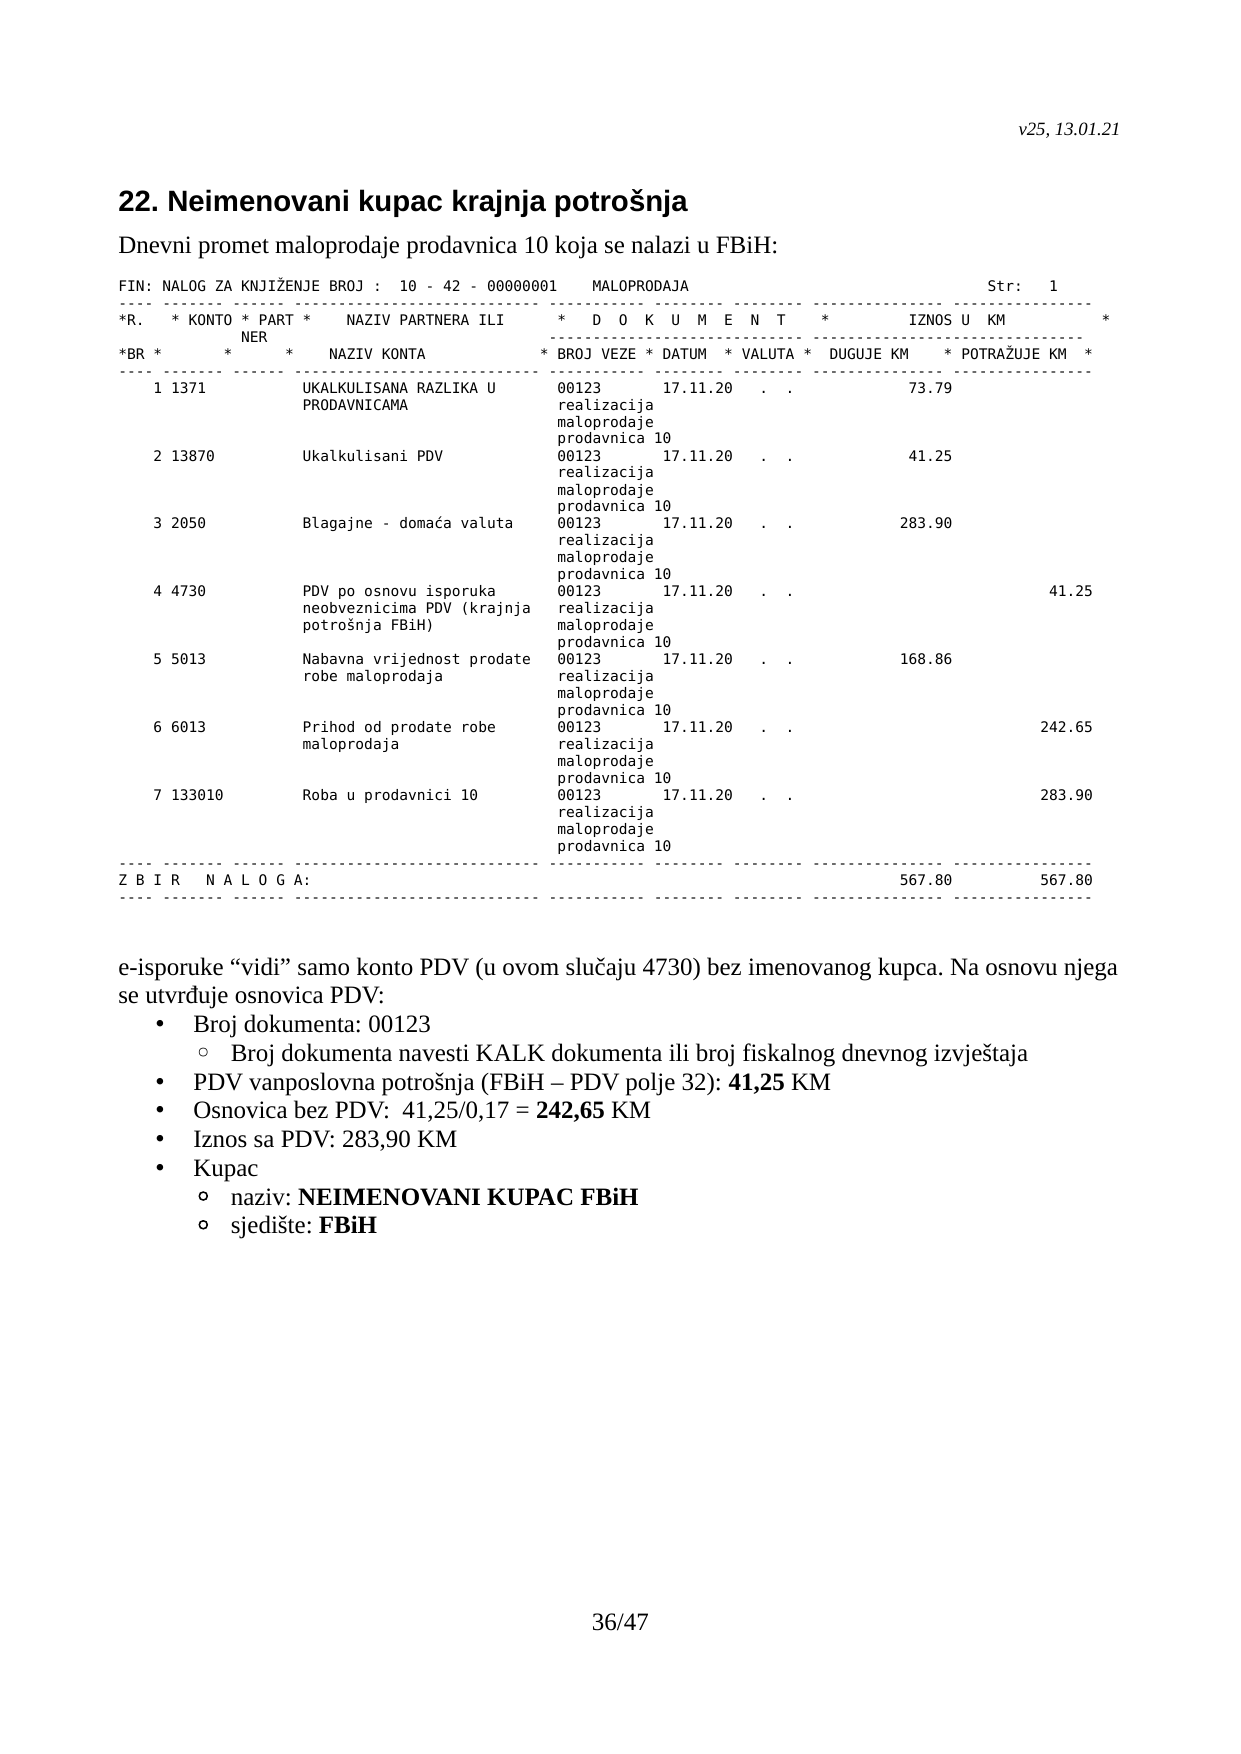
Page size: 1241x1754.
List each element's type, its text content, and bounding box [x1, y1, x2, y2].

text 5 5013 Nabavna vrijednost prodate 00123 17.11.20 . . 168.86 [118, 651, 1122, 668]
text ---- ------- ------ ---------------------------- ----------- -------- -------- --------------- ---------------- [118, 889, 1122, 906]
text FIN: NALOG ZA KNJIŽENJE BROJ : 10 - 42 - 00000001 MALOPRODAJA Str: 1 [118, 278, 1122, 294]
text potrošnja FBiH) maloprodaje [118, 617, 1122, 634]
text Z B I R N A L O G A: 567.80 567.80 [118, 872, 1122, 889]
text prodavnica 10 [118, 634, 1122, 651]
text maloprodaje [118, 753, 1122, 770]
list sjedište: FBiH [193, 1210, 1122, 1239]
list Broj dokumenta: 00123 [156, 1009, 1122, 1038]
list Osnovica bez PDV: 41,25/0,17 = 242,65 KM [156, 1095, 1122, 1124]
text 7 133010 Roba u prodavnici 10 00123 17.11.20 . . 283.90 [118, 787, 1122, 804]
list naziv: NEIMENOVANI KUPAC FBiH [193, 1182, 1122, 1210]
list Broj dokumenta navesti KALK dokumenta ili broj fiskalnog dnevnog izvještaja [193, 1038, 1122, 1067]
text prodavnica 10 [118, 770, 1122, 787]
text maloprodaje [118, 481, 1122, 498]
text neobveznicima PDV (krajnja realizacija [118, 600, 1122, 617]
text ---- ------- ------ ---------------------------- ----------- -------- -------- --------------- ---------------- [118, 855, 1122, 872]
text 6 6013 Prihod od prodate robe 00123 17.11.20 . . 242.65 [118, 719, 1122, 736]
text 2 13870 Ukalkulisani PDV 00123 17.11.20 . . 41.25 [118, 447, 1122, 464]
text prodavnica 10 [118, 566, 1122, 583]
list Iznos sa PDV: 283,90 KM [156, 1124, 1122, 1153]
text realizacija [118, 464, 1122, 481]
list PDV vanposlovna potrošnja (FBiH – PDV polje 32): 41,25 KM [156, 1067, 1122, 1095]
text maloprodaje [118, 413, 1122, 430]
subtitle 22. Neimenovani kupac krajnja potrošnja [118, 184, 1122, 217]
text NER ----------------------------- ------------------------------- [118, 328, 1122, 346]
text prodavnica 10 [118, 838, 1122, 855]
list Kupac [156, 1153, 1122, 1182]
text *BR * * * NAZIV KONTA * BROJ VEZE * DATUM * VALUTA * DUGUJE KM * POTRAŽUJE KM * [118, 346, 1122, 362]
text maloprodaje [118, 549, 1122, 566]
text 4 4730 PDV po osnovu isporuka 00123 17.11.20 . . 41.25 [118, 583, 1122, 600]
text maloprodaje [118, 821, 1122, 838]
text maloprodaje [118, 685, 1122, 702]
text ---- ------- ------ ---------------------------- ----------- -------- -------- --------------- ---------------- [118, 362, 1122, 379]
text ---- ------- ------ ---------------------------- ----------- -------- -------- --------------- ---------------- [118, 294, 1122, 312]
text prodavnica 10 [118, 430, 1122, 447]
text maloprodaja realizacija [118, 736, 1122, 753]
text 1 1371 UKALKULISANA RAZLIKA U 00123 17.11.20 . . 73.79 [118, 379, 1122, 396]
text 3 2050 Blagajne - domaća valuta 00123 17.11.20 . . 283.90 [118, 515, 1122, 532]
text *R. * KONTO * PART * NAZIV PARTNERA ILI * D O K U M E N T * IZNOS U KM * [118, 312, 1122, 328]
text PRODAVNICAMA realizacija [118, 396, 1122, 413]
text robe maloprodaja realizacija [118, 668, 1122, 685]
text prodavnica 10 [118, 498, 1122, 515]
text prodavnica 10 [118, 702, 1122, 719]
text realizacija [118, 804, 1122, 821]
text Dnevni promet maloprodaje prodavnica 10 koja se nalazi u FBiH: [118, 230, 1122, 259]
text e-isporuke “vidi” samo konto PDV (u ovom slučaju 4730) bez imenovanog kupca. Na osnovu njega se utvrđuje osnovica PDV: [118, 952, 1122, 1009]
text realizacija [118, 532, 1122, 549]
